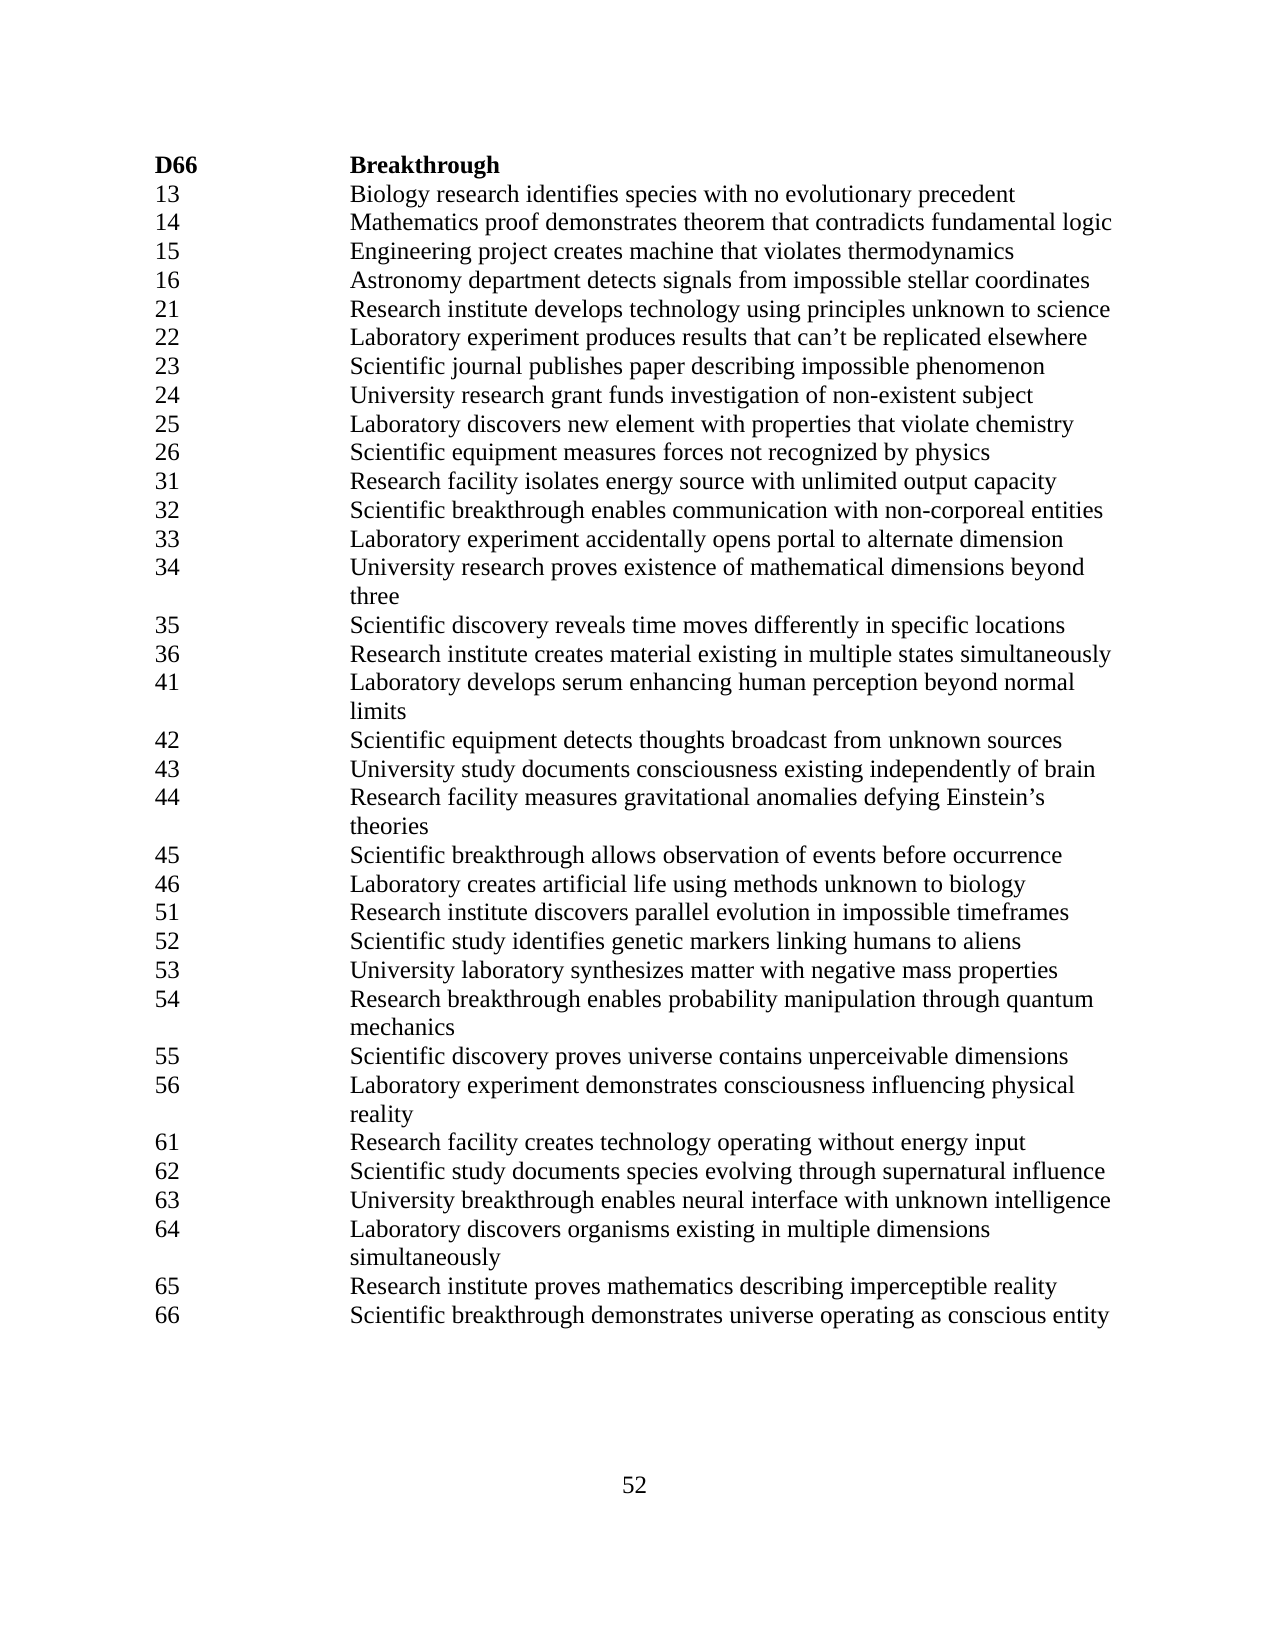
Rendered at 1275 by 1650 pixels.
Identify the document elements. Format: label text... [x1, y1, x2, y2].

table_cell 26 [150, 438, 345, 466]
table_cell Laboratory experiment demonstrates consciousness influencing physical reality [345, 1070, 1125, 1127]
table_cell Scientific study identifies genetic markers linking humans to aliens [345, 926, 1125, 955]
table_cell University research grant funds investigation of non-existent subject [345, 380, 1125, 409]
table_cell 44 [150, 783, 345, 840]
table_cell Scientific equipment measures forces not recognized by physics [345, 438, 1125, 466]
table_cell Laboratory experiment accidentally opens portal to alternate dimension [345, 524, 1125, 552]
table_cell 52 [150, 926, 345, 955]
table_cell Laboratory discovers organisms existing in multiple dimensions simultaneously [345, 1214, 1125, 1271]
table_cell 21 [150, 294, 345, 322]
table_cell 61 [150, 1128, 345, 1156]
table_cell University laboratory synthesizes matter with negative mass properties [345, 955, 1125, 984]
table_cell 13 [150, 179, 345, 207]
table_cell Mathematics proof demonstrates theorem that contradicts fundamental logic [345, 208, 1125, 236]
table_cell Research facility measures gravitational anomalies defying Einstein’s theories [345, 783, 1125, 840]
table_cell 62 [150, 1156, 345, 1185]
table_cell 16 [150, 265, 345, 294]
table_cell Laboratory experiment produces results that can’t be replicated elsewhere [345, 323, 1125, 351]
table_cell 31 [150, 466, 345, 495]
table_cell 35 [150, 610, 345, 639]
table_cell Research breakthrough enables probability manipulation through quantum mechanics [345, 984, 1125, 1041]
table_header D66 [150, 150, 345, 179]
table_cell Scientific discovery reveals time moves differently in specific locations [345, 610, 1125, 639]
table_cell 51 [150, 898, 345, 926]
table_cell University research proves existence of mathematical dimensions beyond three [345, 553, 1125, 610]
table_cell Research institute proves mathematics describing imperceptible reality [345, 1271, 1125, 1300]
table_cell 43 [150, 754, 345, 782]
table_cell 41 [150, 668, 345, 725]
table_cell 45 [150, 840, 345, 869]
table_cell 53 [150, 955, 345, 984]
table_cell 25 [150, 409, 345, 437]
table_cell Research institute creates material existing in multiple states simultaneously [345, 639, 1125, 667]
table_cell Laboratory discovers new element with properties that violate chemistry [345, 409, 1125, 437]
table_cell Scientific breakthrough demonstrates universe operating as conscious entity [345, 1300, 1125, 1329]
table_header Breakthrough [345, 150, 1125, 179]
table_cell 24 [150, 380, 345, 409]
table_cell 46 [150, 869, 345, 897]
table_cell 22 [150, 323, 345, 351]
table_cell Research facility creates technology operating without energy input [345, 1128, 1125, 1156]
table_cell Research institute develops technology using principles unknown to science [345, 294, 1125, 322]
table_cell Research facility isolates energy source with unlimited output capacity [345, 466, 1125, 495]
table_cell Scientific study documents species evolving through supernatural influence [345, 1156, 1125, 1185]
table_cell 34 [150, 553, 345, 610]
table_cell 63 [150, 1185, 345, 1214]
table_cell Engineering project creates machine that violates thermodynamics [345, 236, 1125, 265]
table_cell 33 [150, 524, 345, 552]
table_cell Laboratory develops serum enhancing human perception beyond normal limits [345, 668, 1125, 725]
table_cell Scientific discovery proves universe contains unperceivable dimensions [345, 1041, 1125, 1070]
table_cell 64 [150, 1214, 345, 1271]
table_cell 14 [150, 208, 345, 236]
table_cell Biology research identifies species with no evolutionary precedent [345, 179, 1125, 207]
table_cell 66 [150, 1300, 345, 1329]
table_cell 36 [150, 639, 345, 667]
table_cell Scientific equipment detects thoughts broadcast from unknown sources [345, 725, 1125, 754]
table_cell Research institute discovers parallel evolution in impossible timeframes [345, 898, 1125, 926]
table_cell Scientific breakthrough enables communication with non-corporeal entities [345, 495, 1125, 524]
table_cell Scientific journal publishes paper describing impossible phenomenon [345, 351, 1125, 380]
table_cell 65 [150, 1271, 345, 1300]
table_cell University study documents consciousness existing independently of brain [345, 754, 1125, 782]
table_cell University breakthrough enables neural interface with unknown intelligence [345, 1185, 1125, 1214]
table_cell 55 [150, 1041, 345, 1070]
table_cell 56 [150, 1070, 345, 1127]
table_cell 42 [150, 725, 345, 754]
table_cell Laboratory creates artificial life using methods unknown to biology [345, 869, 1125, 897]
table_cell 23 [150, 351, 345, 380]
table_cell Scientific breakthrough allows observation of events before occurrence [345, 840, 1125, 869]
table_cell 15 [150, 236, 345, 265]
table_cell Astronomy department detects signals from impossible stellar coordinates [345, 265, 1125, 294]
table_cell 32 [150, 495, 345, 524]
table_cell 54 [150, 984, 345, 1041]
